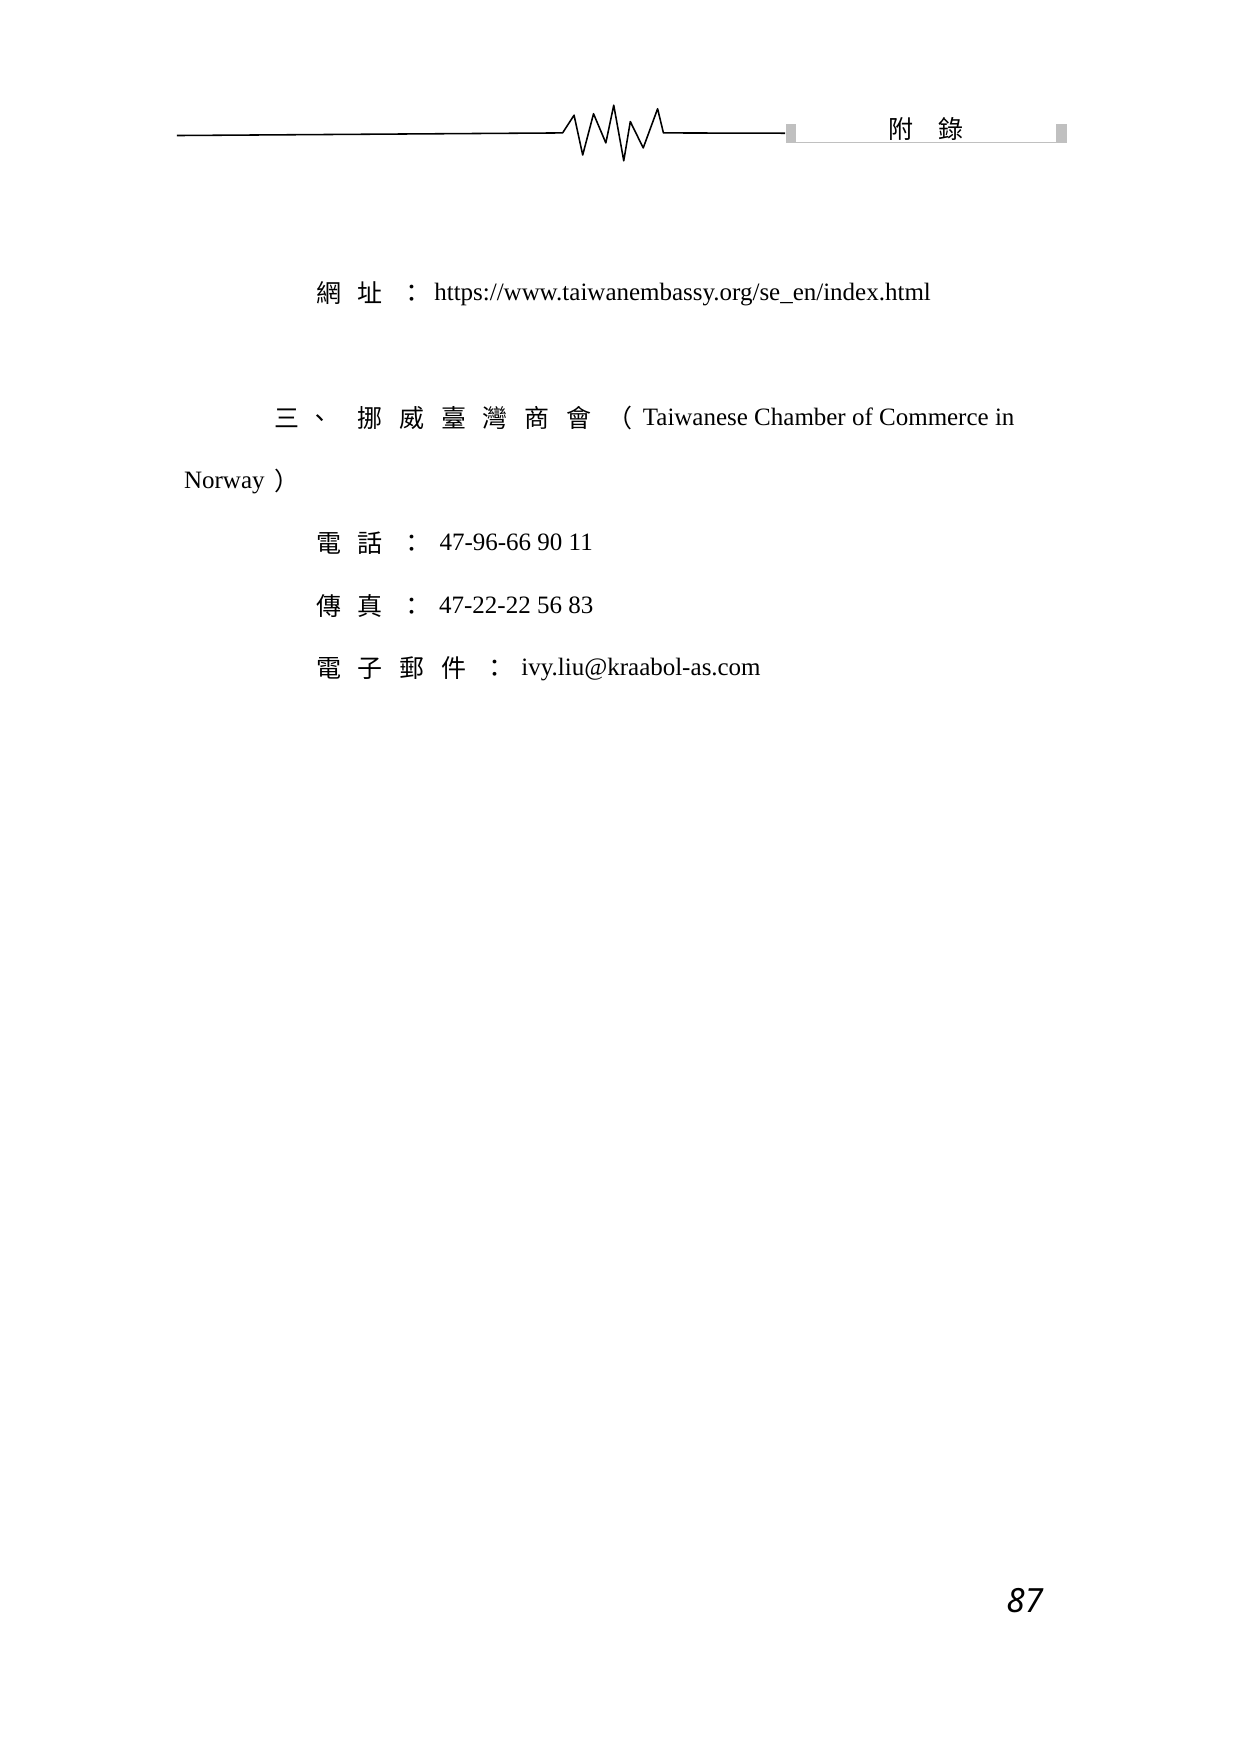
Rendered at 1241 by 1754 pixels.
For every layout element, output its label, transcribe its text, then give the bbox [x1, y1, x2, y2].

text 網址：https://www.taiwanembassy.org/se_en/index.html [281, 250, 1058, 313]
text 電話：47-96-66 90 11 [281, 500, 1058, 563]
text 電子郵件：ivy.liu@kraabol-as.com [281, 625, 1058, 688]
text 三、挪威臺灣商會（Taiwanese Chamber of Commerce in Norway） [183, 375, 1058, 500]
text 傳真：47-22-22 56 83 [281, 563, 1058, 625]
